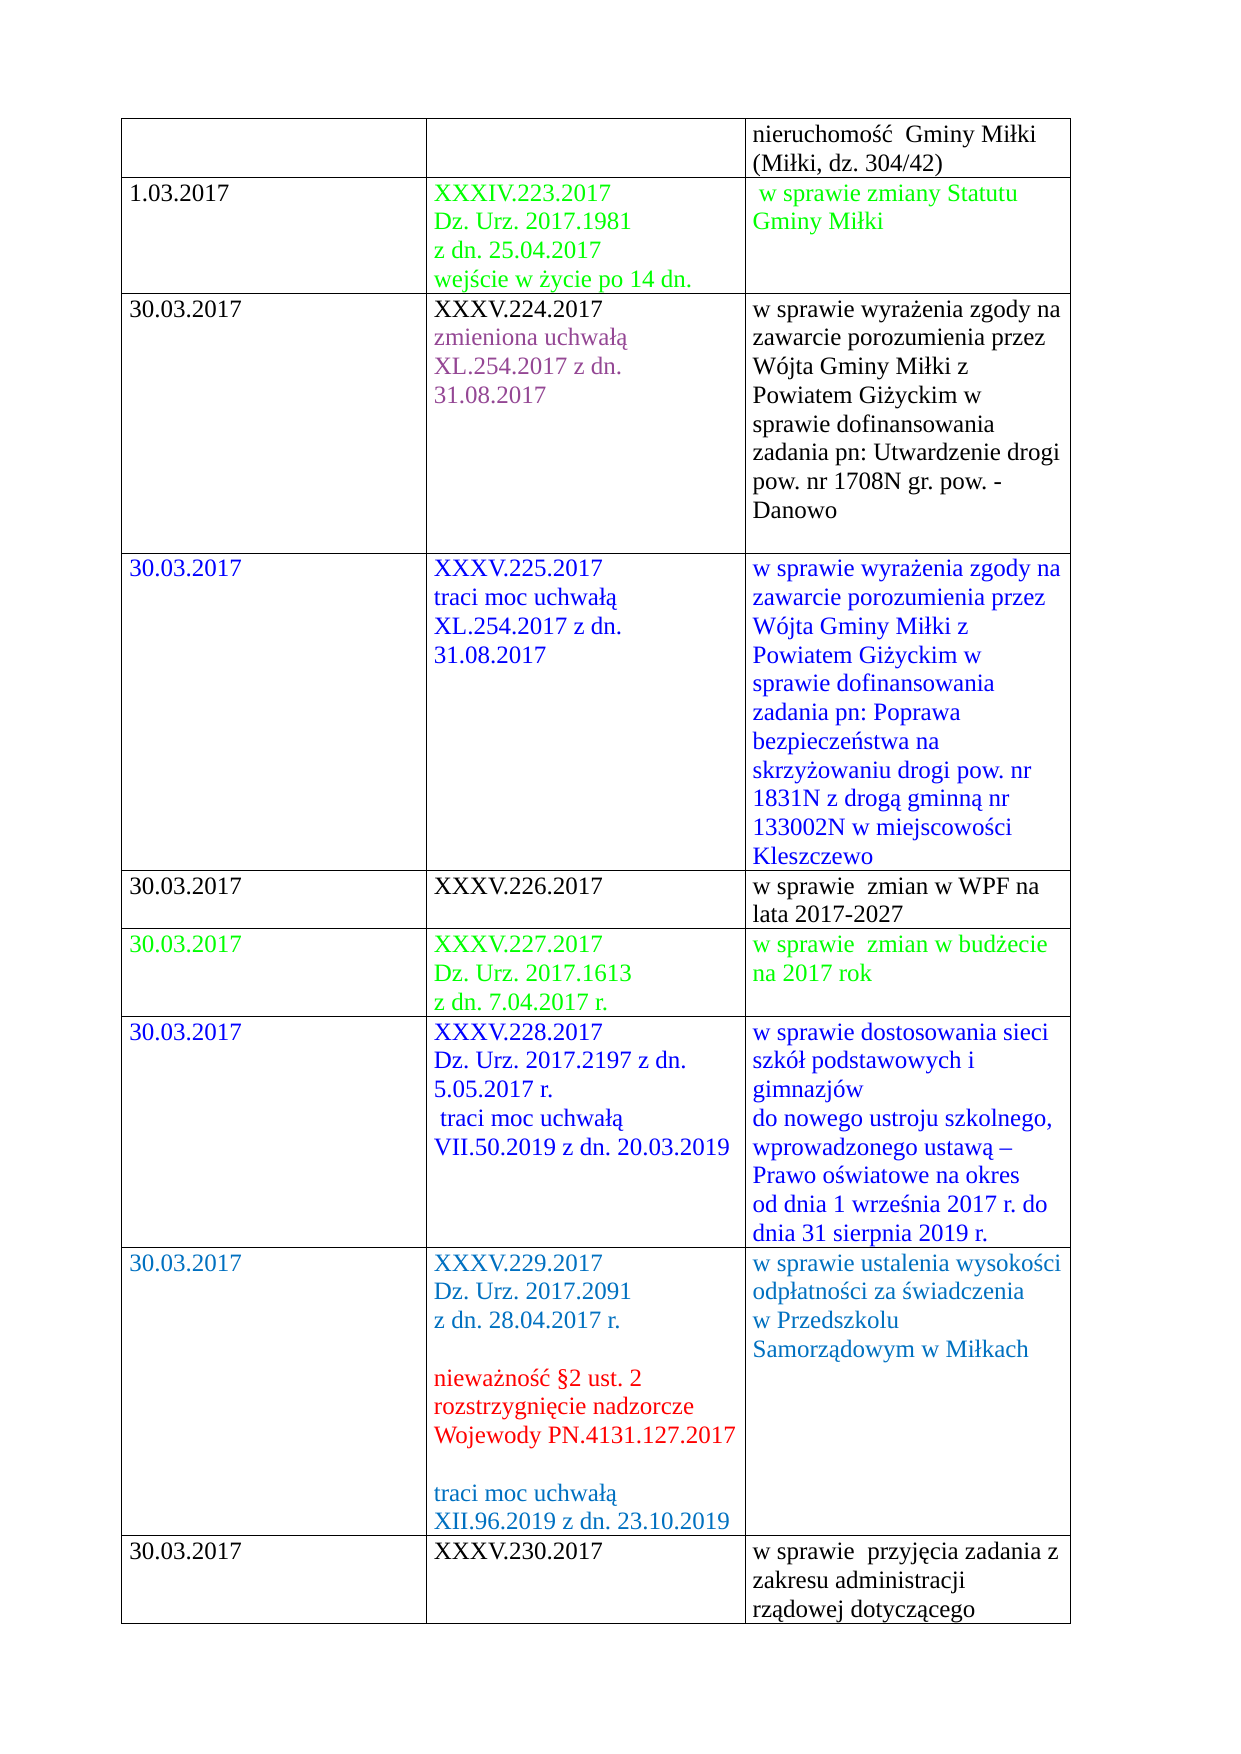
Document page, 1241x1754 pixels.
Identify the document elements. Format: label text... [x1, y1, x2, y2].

table_cell [122, 119, 426, 177]
table_cell 30.03.2017 [122, 1536, 426, 1622]
table_cell w sprawie dostosowania sieci szkół podstawowych i gimnazjów do nowego ustroju szkolnego, wprowadzonego ustawą – Prawo oświatowe na okres od dnia 1 września 2017 r. do dnia 31 sierpnia 2019 r. [746, 1017, 1070, 1247]
table_cell XXXIV.223.2017 Dz. Urz. 2017.1981 z dn. 25.04.2017 wejście w życie po 14 dn. [427, 178, 745, 293]
table_cell XXXV.228.2017 Dz. Urz. 2017.2197 z dn. 5.05.2017 r. traci moc uchwałą VII.50.2019 z dn. 20.03.2019 [427, 1017, 745, 1247]
table_cell XXXV.227.2017 Dz. Urz. 2017.1613 z dn. 7.04.2017 r. [427, 929, 745, 1016]
table_cell 30.03.2017 [122, 929, 426, 1016]
table_cell w sprawie zmian w budżecie na 2017 rok [746, 929, 1070, 1016]
table_cell 30.03.2017 [122, 1248, 426, 1535]
table_cell [427, 119, 745, 177]
table_cell 30.03.2017 [122, 1017, 426, 1247]
table_cell w sprawie ustalenia wysokości odpłatności za świadczenia w Przedszkolu Samorządowym w Miłkach [746, 1248, 1070, 1535]
table_cell w sprawie zmian w WPF na lata 2017-2027 [746, 871, 1070, 928]
table_cell w sprawie wyrażenia zgody na zawarcie porozumienia przez Wójta Gminy Miłki z Powiatem Giżyckim w sprawie dofinansowania zadania pn: Poprawa bezpieczeństwa na skrzyżowaniu drogi pow. nr 1831N z drogą gminną nr 133002N w miejscowości Kleszczewo [746, 554, 1070, 870]
table_cell XXXV.230.2017 [427, 1536, 745, 1622]
table_cell XXXV.225.2017 traci moc uchwałą XL.254.2017 z dn. 31.08.2017 [427, 554, 745, 870]
table_cell 30.03.2017 [122, 294, 426, 552]
table_cell XXXV.226.2017 [427, 871, 745, 928]
table_cell 30.03.2017 [122, 554, 426, 870]
table_cell XXXV.224.2017 zmieniona uchwałą XL.254.2017 z dn. 31.08.2017 [427, 294, 745, 552]
table_cell w sprawie zmiany Statutu Gminy Miłki [746, 178, 1070, 293]
table_cell w sprawie przyjęcia zadania z zakresu administracji rządowej dotyczącego [746, 1536, 1070, 1622]
table_cell w sprawie wyrażenia zgody na zawarcie porozumienia przez Wójta Gminy Miłki z Powiatem Giżyckim w sprawie dofinansowania zadania pn: Utwardzenie drogi pow. nr 1708N gr. pow. - Danowo [746, 294, 1070, 552]
table_cell 30.03.2017 [122, 871, 426, 928]
table_cell XXXV.229.2017 Dz. Urz. 2017.2091 z dn. 28.04.2017 r. nieważność §2 ust. 2 rozstrzygnięcie nadzorcze Wojewody PN.4131.127.2017 traci moc uchwałą XII.96.2019 z dn. 23.10.2019 [427, 1248, 745, 1535]
table_cell nieruchomość Gminy Miłki (Miłki, dz. 304/42) [746, 119, 1070, 177]
table_cell 1.03.2017 [122, 178, 426, 293]
